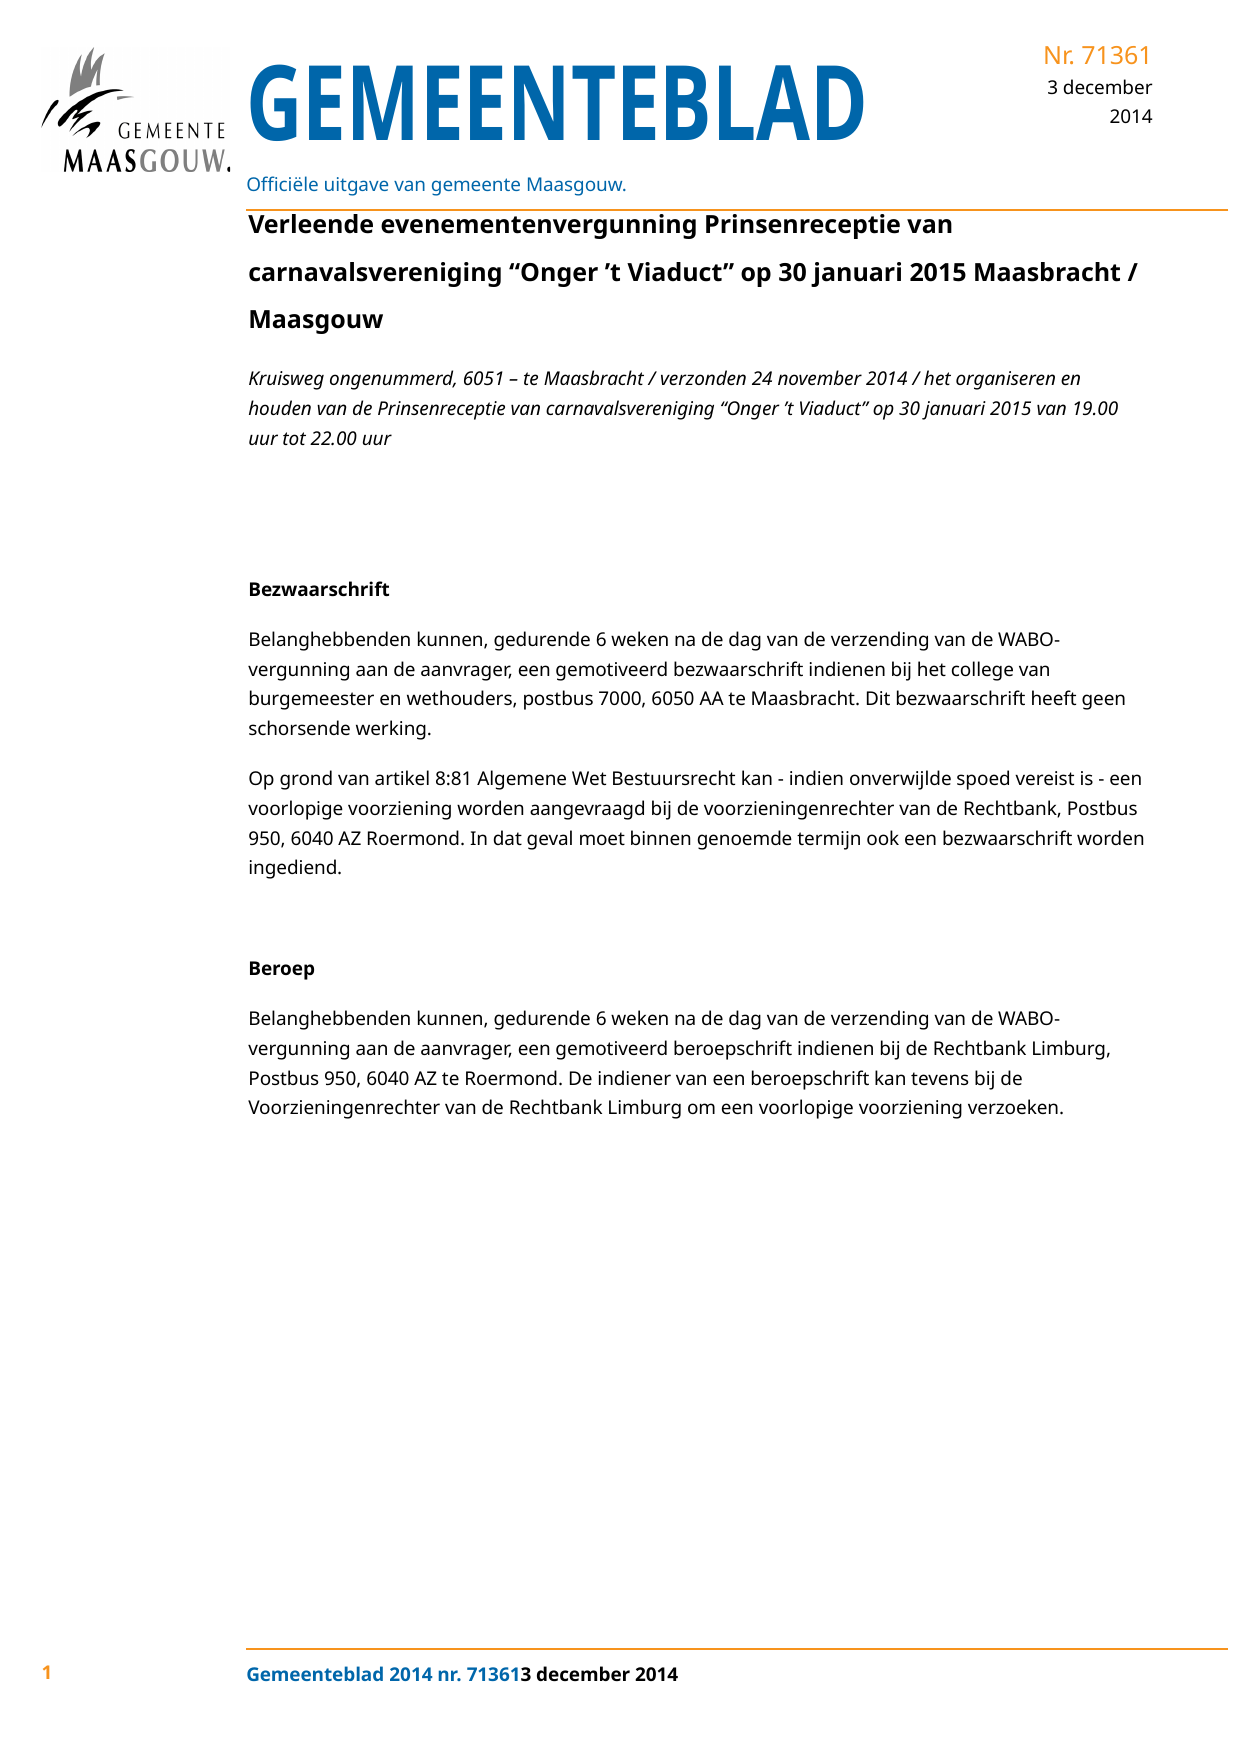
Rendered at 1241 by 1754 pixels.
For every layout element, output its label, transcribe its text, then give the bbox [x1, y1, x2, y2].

text Kruisweg ongenummerd, 6051 – te Maasbracht / verzonden 24 november 2014 / het organiseren en houden van de Prinsenreceptie van carnavalsvereniging “Onger ’t Viaduct” op 30 januari 2015 van 19.00 uur tot 22.00 uur [248, 366, 1152, 450]
picture [41, 47, 231, 172]
text Beroep [248, 955, 1152, 981]
text Op grond van artikel 8:81 Algemene Wet Bestuursrecht kan - indien onverwijlde spoed vereist is - een voorlopige voorziening worden aangevraagd bij de voorzieningenrechter van de Rechtbank, Postbus 950, 6040 AZ Roermond. In dat geval moet binnen genoemde termijn ook een bezwaarschrift worden ingediend. [248, 766, 1152, 880]
text Belanghebbenden kunnen, gedurende 6 weken na de dag van de verzending van de WABO-vergunning aan de aanvrager, een gemotiveerd bezwaarschrift indienen bij het college van burgemeester en wethouders, postbus 7000, 6050 AA te Maasbracht. Dit bezwaarschrift heeft geen schorsende werking. [248, 626, 1152, 741]
text Bezwaarschrift [248, 576, 1152, 602]
text Belanghebbenden kunnen, gedurende 6 weken na de dag van de verzending van de WABO-vergunning aan de aanvrager, een gemotiveerd beroepschrift indienen bij de Rechtbank Limburg, Postbus 950, 6040 AZ te Roermond. De indiener van een beroepschrift kan tevens bij de Voorzieningenrechter van de Rechtbank Limburg om een voorlopige voorziening verzoeken. [248, 1006, 1152, 1120]
text Verleende evenementenvergunning Prinsenreceptie van carnavalsvereniging “Onger ’t Viaduct” op 30 januari 2015 Maasbracht / Maasgouw [248, 211, 1152, 336]
